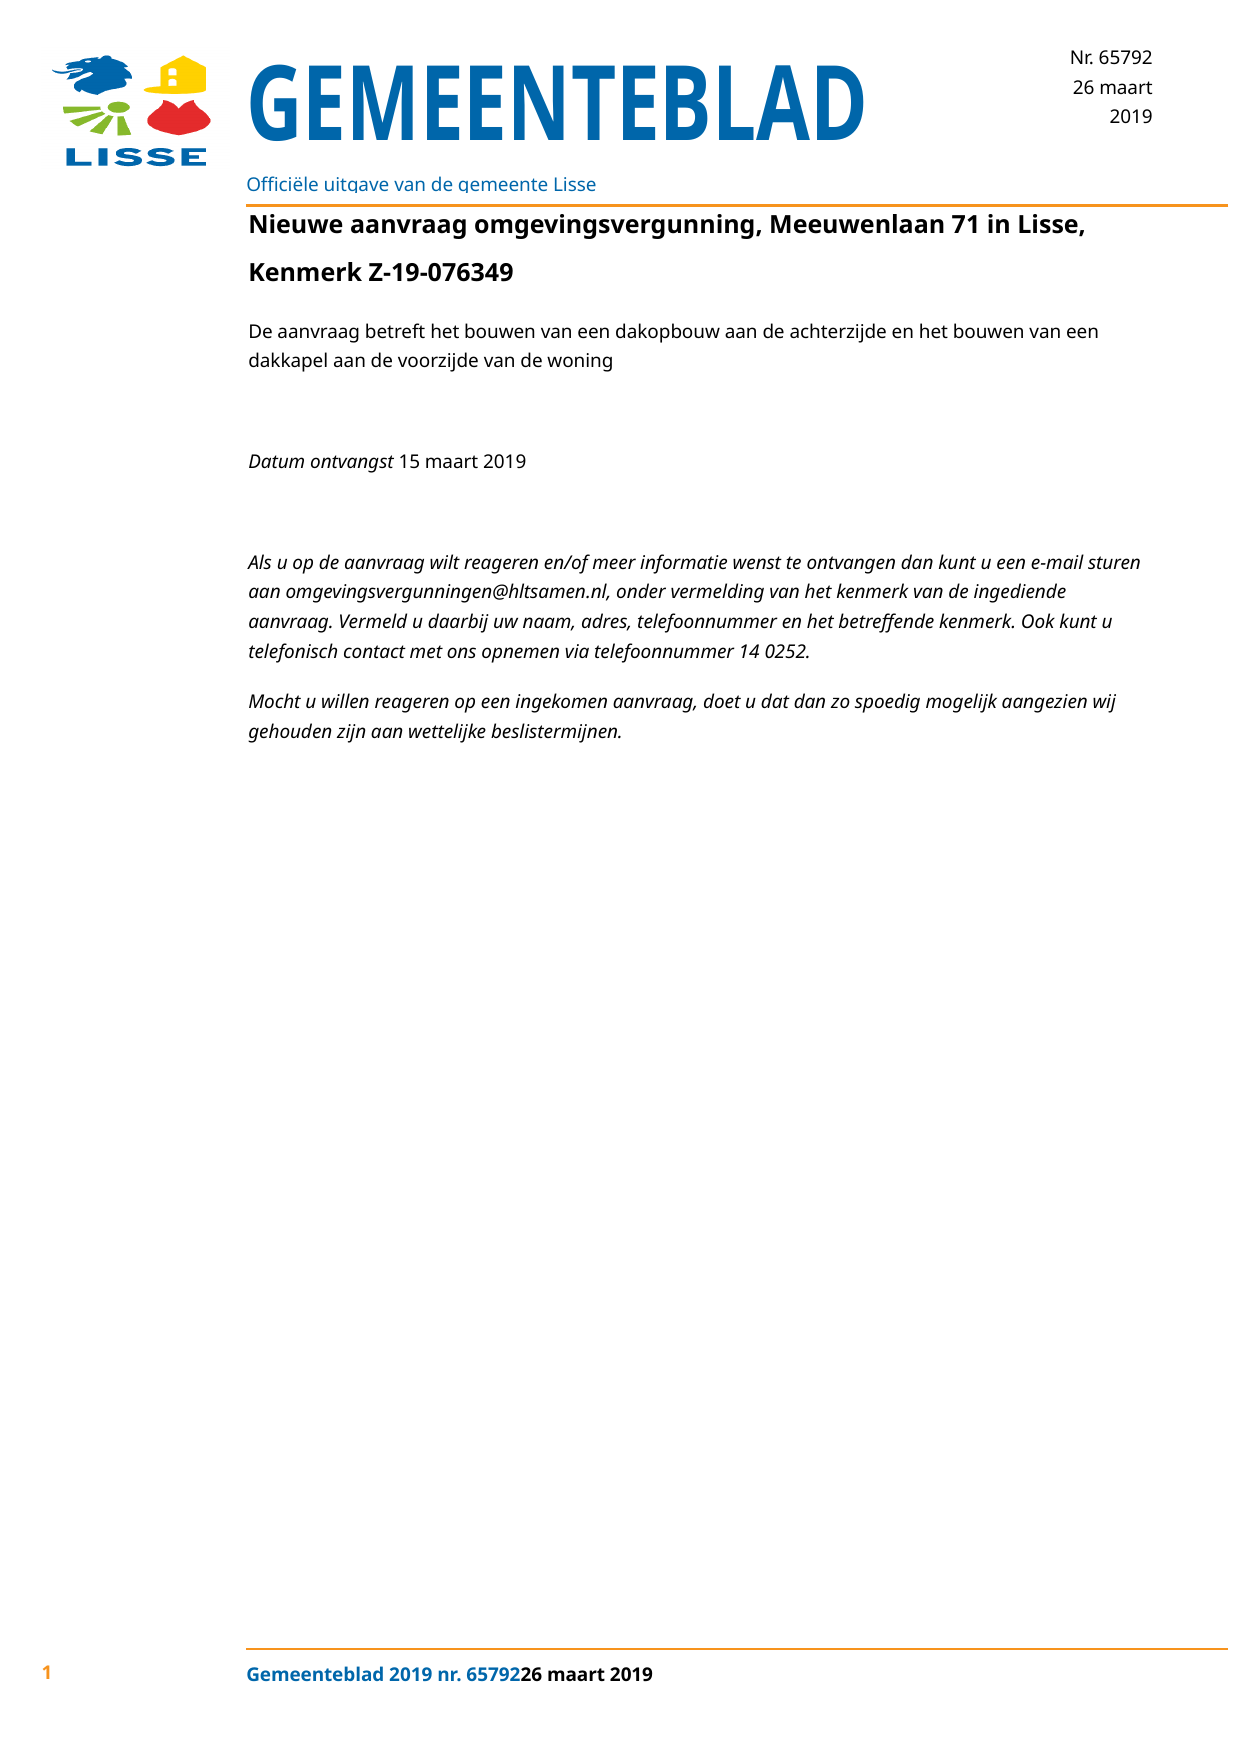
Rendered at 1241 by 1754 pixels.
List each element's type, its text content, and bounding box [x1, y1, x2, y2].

text De aanvraag betreft het bouwen van een dakopbouw aan de achterzijde en het bouwen van een dakkapel aan de voorzijde van de woning [248, 318, 1152, 373]
text Mocht u willen reageren op een ingekomen aanvraag, doet u dat dan zo spoedig mogelijk aangezien wij gehouden zijn aan wettelijke beslistermijnen. [248, 688, 1152, 744]
text Als u op de aanvraag wilt reageren en/of meer informatie wenst te ontvangen dan kunt u een e-mail sturen aan omgevingsvergunningen@hltsamen.nl, onder vermelding van het kenmerk van de ingediende aanvraag. Vermeld u daarbij uw naam, adres, telefoonnummer en het betreffende kenmerk. Ook kunt u telefonisch contact met ons opnemen via telefoonnummer 14 0252. [248, 549, 1152, 664]
picture [41, 47, 231, 172]
text Datum ontvangst 15 maart 2019 [248, 448, 1152, 474]
text Nieuwe aanvraag omgevingsvergunning, Meeuwenlaan 71 in Lisse, Kenmerk Z-19-076349 [248, 207, 1152, 288]
